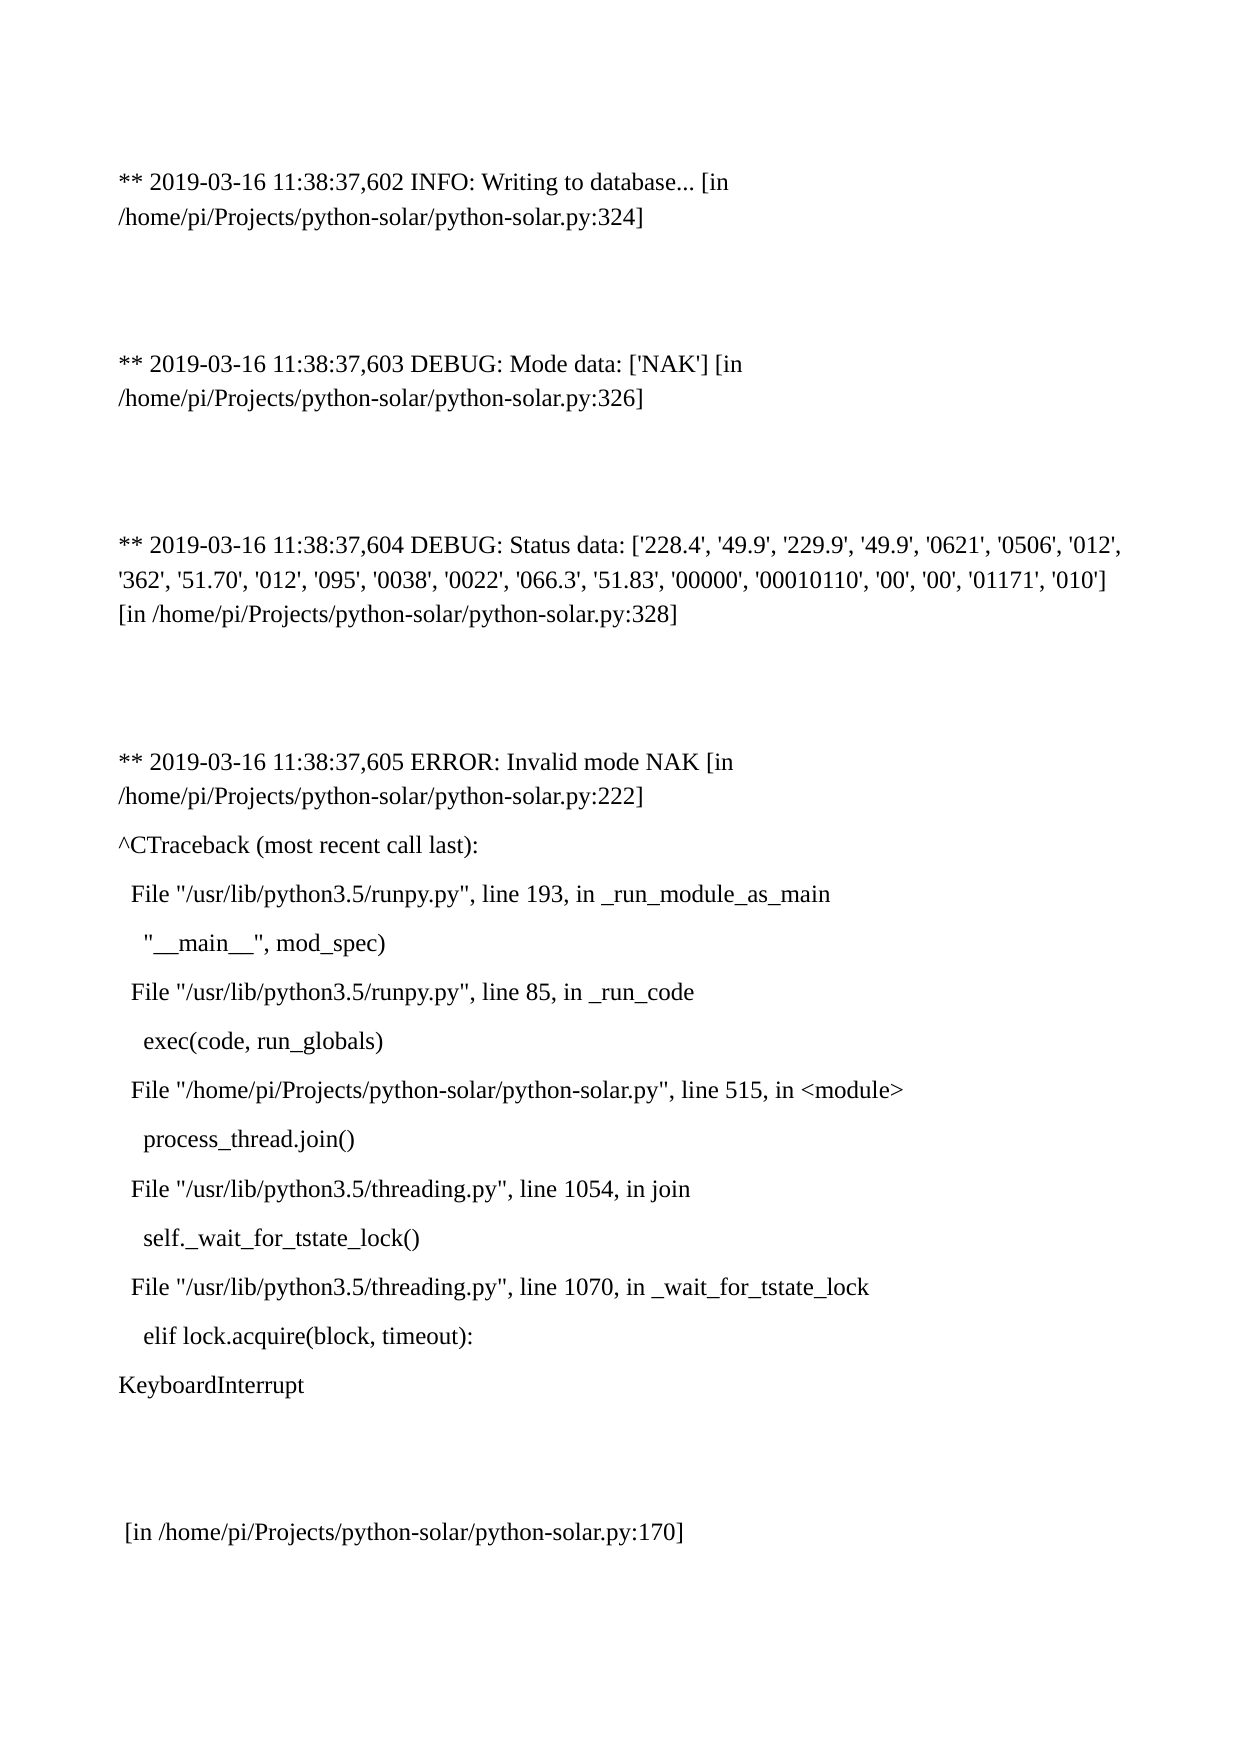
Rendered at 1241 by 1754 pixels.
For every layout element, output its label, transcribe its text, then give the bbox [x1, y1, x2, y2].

text process_thread.join() [118, 1124, 1122, 1153]
text File "/usr/lib/python3.5/threading.py", line 1070, in _wait_for_tstate_lock [118, 1272, 1122, 1301]
text exec(code, run_globals) [118, 1026, 1122, 1055]
text ^CTraceback (most recent call last): [118, 830, 1122, 859]
text File "/usr/lib/python3.5/threading.py", line 1054, in join [118, 1174, 1122, 1202]
text KeyboardInterrupt [118, 1370, 1122, 1399]
text File "/usr/lib/python3.5/runpy.py", line 85, in _run_code [118, 977, 1122, 1006]
text ** 2019-03-16 11:38:37,605 ERROR: Invalid mode NAK [in /home/pi/Projects/python-solar/python-solar.py:222] [118, 747, 1122, 810]
text File "/usr/lib/python3.5/runpy.py", line 193, in _run_module_as_main [118, 879, 1122, 908]
text [in /home/pi/Projects/python-solar/python-solar.py:170] [118, 1517, 1122, 1546]
text self._wait_for_tstate_lock() [118, 1223, 1122, 1251]
text File "/home/pi/Projects/python-solar/python-solar.py", line 515, in <module> [118, 1076, 1122, 1104]
text "__main__", mod_spec) [118, 928, 1122, 957]
text ** 2019-03-16 11:38:37,604 DEBUG: Status data: ['228.4', '49.9', '229.9', '49.9', '0621', '0506', '012', '362', '51.70', '012', '095', '0038', '0022', '066.3', '51.83', '00000', '00010110', '00', '00', '01171', '010'] [in /home/pi/Projects/python-solar/python-solar.py:328] [118, 531, 1122, 628]
text elif lock.acquire(block, timeout): [118, 1321, 1122, 1349]
text ** 2019-03-16 11:38:37,602 INFO: Writing to database... [in /home/pi/Projects/python-solar/python-solar.py:324] [118, 167, 1122, 230]
text ** 2019-03-16 11:38:37,603 DEBUG: Mode data: ['NAK'] [in /home/pi/Projects/python-solar/python-solar.py:326] [118, 349, 1122, 412]
